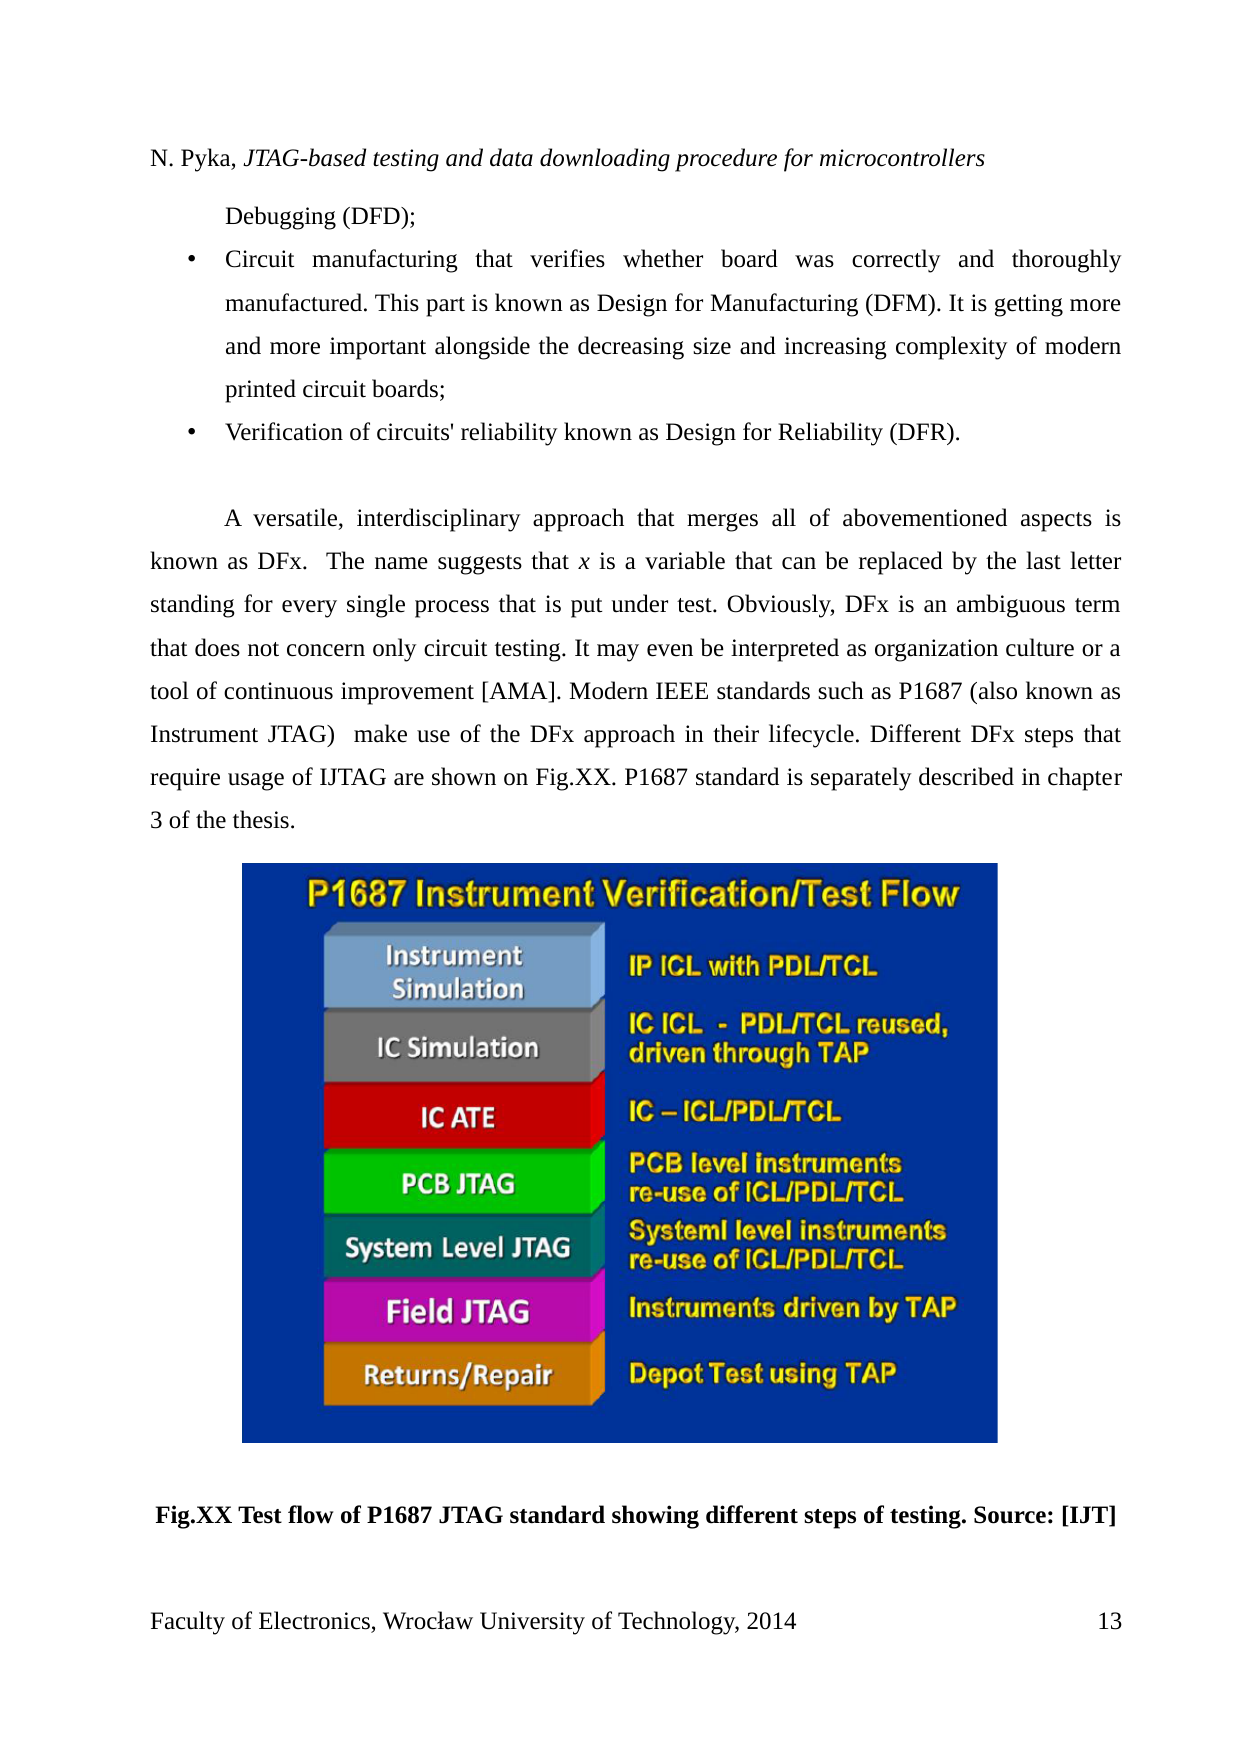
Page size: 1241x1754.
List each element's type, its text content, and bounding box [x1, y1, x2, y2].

text Fig.XX Test flow of P1687 JTAG standard showing different steps of testing. Source: [IJT] [150, 1500, 1122, 1529]
list Debugging (DFD); [187, 201, 1122, 230]
list Verification of circuits' reliability known as Design for Reliability (DFR). [187, 417, 1122, 446]
text A versatile, interdisciplinary approach that merges all of abovementioned aspects is known as DFx. The name suggests that x is a variable that can be replaced by the last letter standing for every single process that is put under test. Obviously, DFx is an ambiguous term that does not concern only circuit testing. It may even be interpreted as organization culture or a tool of continuous improvement [AMA]. Modern IEEE standards such as P1687 (also known as Instrument JTAG) make use of the DFx approach in their lifecycle. Different DFx steps that require usage of IJTAG are shown on Fig.XX. P1687 standard is separately described in chapter 3 of the thesis. [150, 503, 1122, 834]
picture [242, 863, 998, 1443]
list Circuit manufacturing that verifies whether board was correctly and thoroughly manufactured. This part is known as Design for Manufacturing (DFM). It is getting more and more important alongside the decreasing size and increasing complexity of modern printed circuit boards; [187, 244, 1122, 403]
